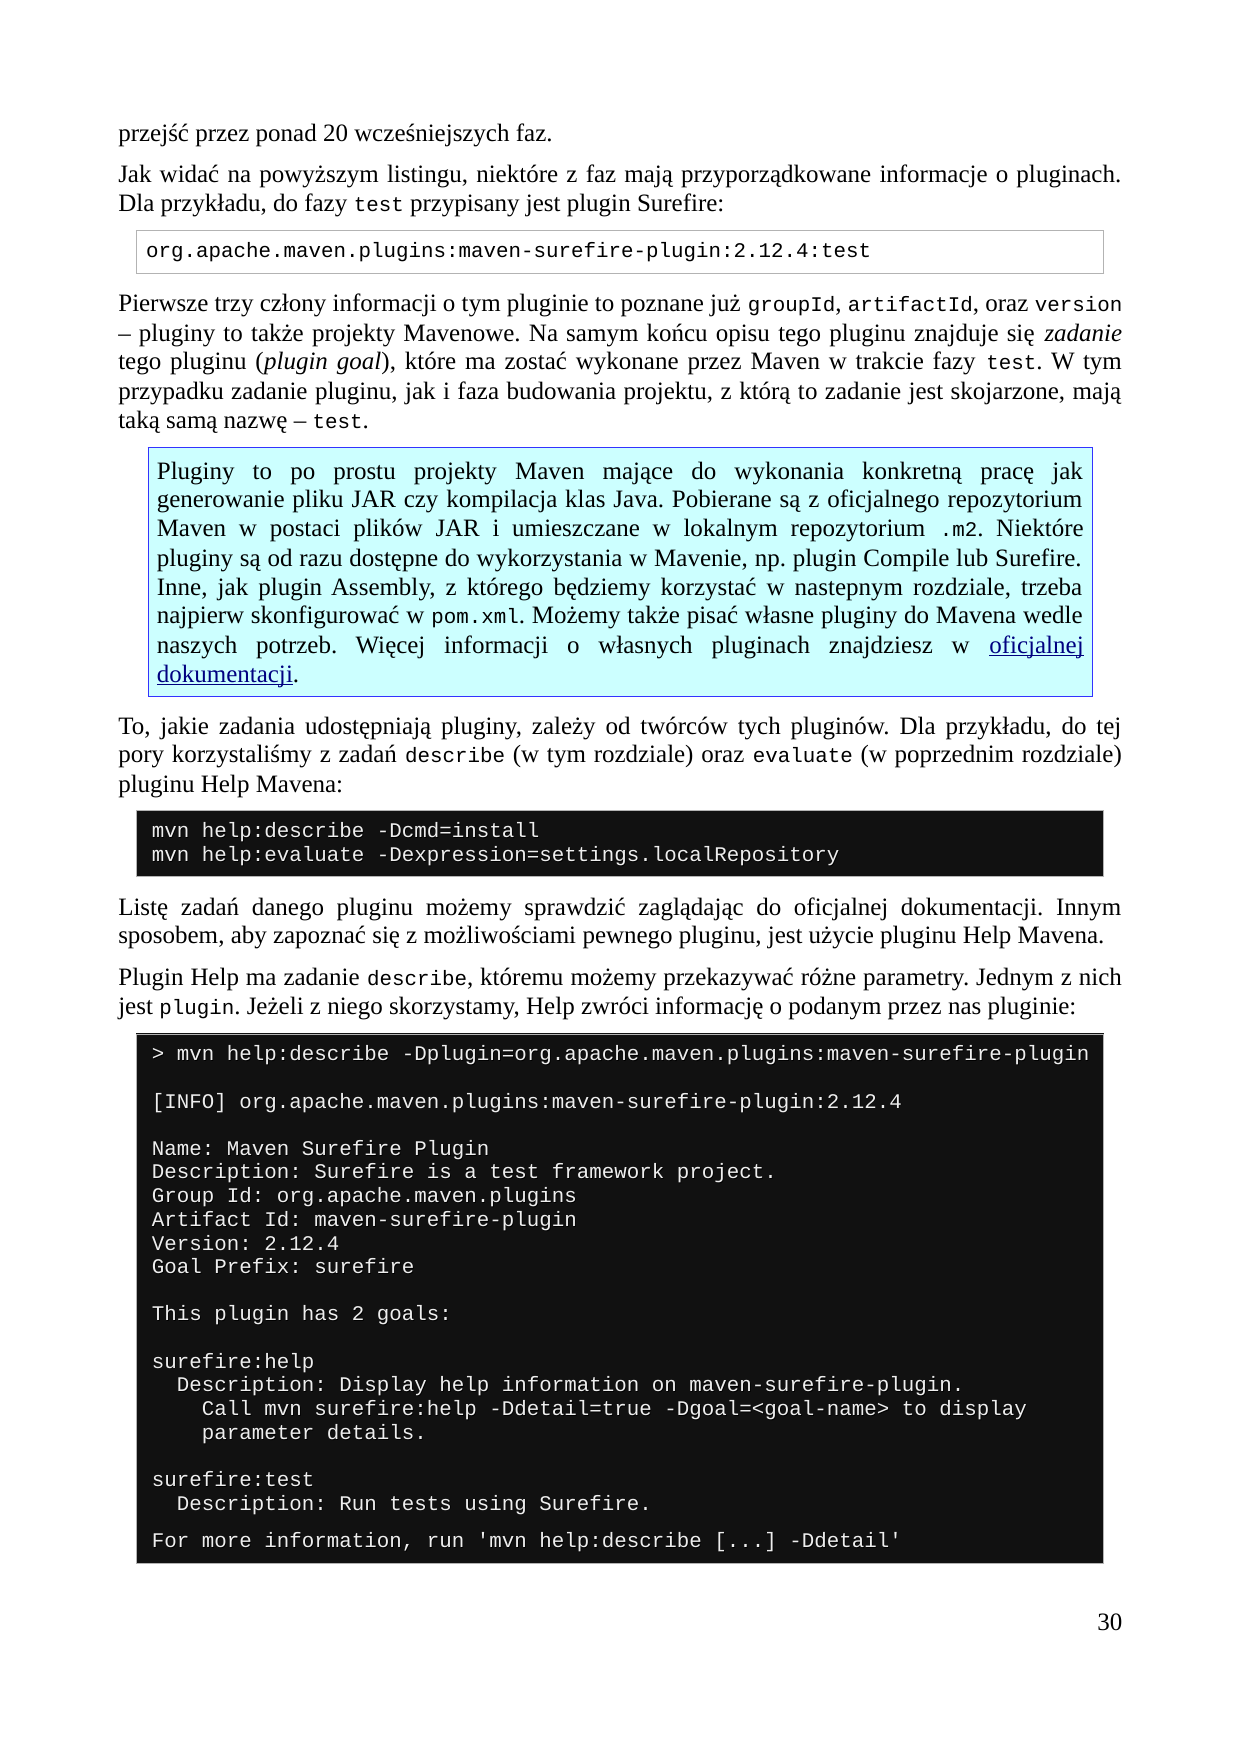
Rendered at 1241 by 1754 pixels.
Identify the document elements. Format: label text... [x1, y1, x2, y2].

text Pierwsze trzy człony informacji o tym pluginie to poznane już groupId, artifactId, oraz version – pluginy to także projekty Mavenowe. Na samym końcu opisu tego pluginu znajduje się zadanie tego pluginu (plugin goal), które ma zostać wykonane przez Maven w trakcie fazy test. W tym przypadku zadanie pluginu, jak i faza budowania projektu, z którą to zadanie jest skojarzone, mają taką samą nazwę – test. [118, 288, 1122, 434]
text Call mvn surefire:help -Ddetail=true -Dgoal=<goal-name> to display [137, 1388, 1103, 1412]
text This plugin has 2 goals: [137, 1293, 1103, 1317]
text org.apache.maven.plugins:maven-surefire-plugin:2.12.4:test [137, 231, 1103, 273]
text surefire:test [137, 1459, 1103, 1483]
text Pluginy to po prostu projekty Maven mające do wykonania konkretną pracę jak generowanie pliku JAR czy kompilacja klas Java. Pobierane są z oficjalnego repozytorium Maven w postaci plików JAR i umieszczane w lokalnym repozytorium .m2. Niektóre pluginy są od razu dostępne do wykorzystania w Mavenie, np. plugin Compile lub Surefire. Inne, jak plugin Assembly, z którego będziemy korzystać w nastepnym rozdziale, trzeba najpierw skonfigurować w pom.xml. Możemy także pisać własne pluginy do Mavena wedle naszych potrzeb. Więcej informacji o własnych pluginach znajdziesz w oficjalnej dokumentacji. [149, 448, 1092, 696]
text Goal Prefix: surefire [137, 1246, 1103, 1270]
text mvn help:evaluate -Dexpression=settings.localRepository [137, 834, 1103, 876]
text Description: Display help information on maven-surefire-plugin. [137, 1364, 1103, 1388]
text parameter details. [137, 1412, 1103, 1435]
text surefire:help [137, 1341, 1103, 1364]
text Name: Maven Surefire Plugin [137, 1128, 1103, 1152]
text Listę zadań danego pluginu możemy sprawdzić zaglądając do oficjalnej dokumentacji. Innym sposobem, aby zapoznać się z możliwościami pewnego pluginu, jest użycie pluginu Help Mavena. [118, 892, 1122, 949]
text Artifact Id: maven-surefire-plugin [137, 1199, 1103, 1223]
text Version: 2.12.4 [137, 1223, 1103, 1246]
text mvn help:describe -Dcmd=install [137, 811, 1103, 834]
text > mvn help:describe -Dplugin=org.apache.maven.plugins:maven-surefire-plugin [137, 1035, 1103, 1057]
text Plugin Help ma zadanie describe, któremu możemy przekazywać różne parametry. Jednym z nich jest plugin. Jeżeli z niego skorzystamy, Help zwróci informację o podanym przez nas pluginie: [118, 962, 1122, 1021]
text [INFO] org.apache.maven.plugins:maven-surefire-plugin:2.12.4 [137, 1081, 1103, 1104]
text przejść przez ponad 20 wcześniejszych faz. [118, 118, 1122, 147]
text For more information, run 'mvn help:describe [...] -Ddetail' [137, 1521, 1103, 1563]
text Description: Surefire is a test framework project. [137, 1152, 1103, 1175]
text Description: Run tests using Surefire. [137, 1483, 1103, 1506]
text Jak widać na powyższym listingu, niektóre z faz mają przyporządkowane informacje o pluginach. Dla przykładu, do fazy test przypisany jest plugin Surefire: [118, 159, 1122, 218]
text To, jakie zadania udostępniają pluginy, zależy od twórców tych pluginów. Dla przykładu, do tej pory korzystaliśmy z zadań describe (w tym rozdziale) oraz evaluate (w poprzednim rozdziale) pluginu Help Mavena: [118, 711, 1122, 798]
text Group Id: org.apache.maven.plugins [137, 1175, 1103, 1199]
